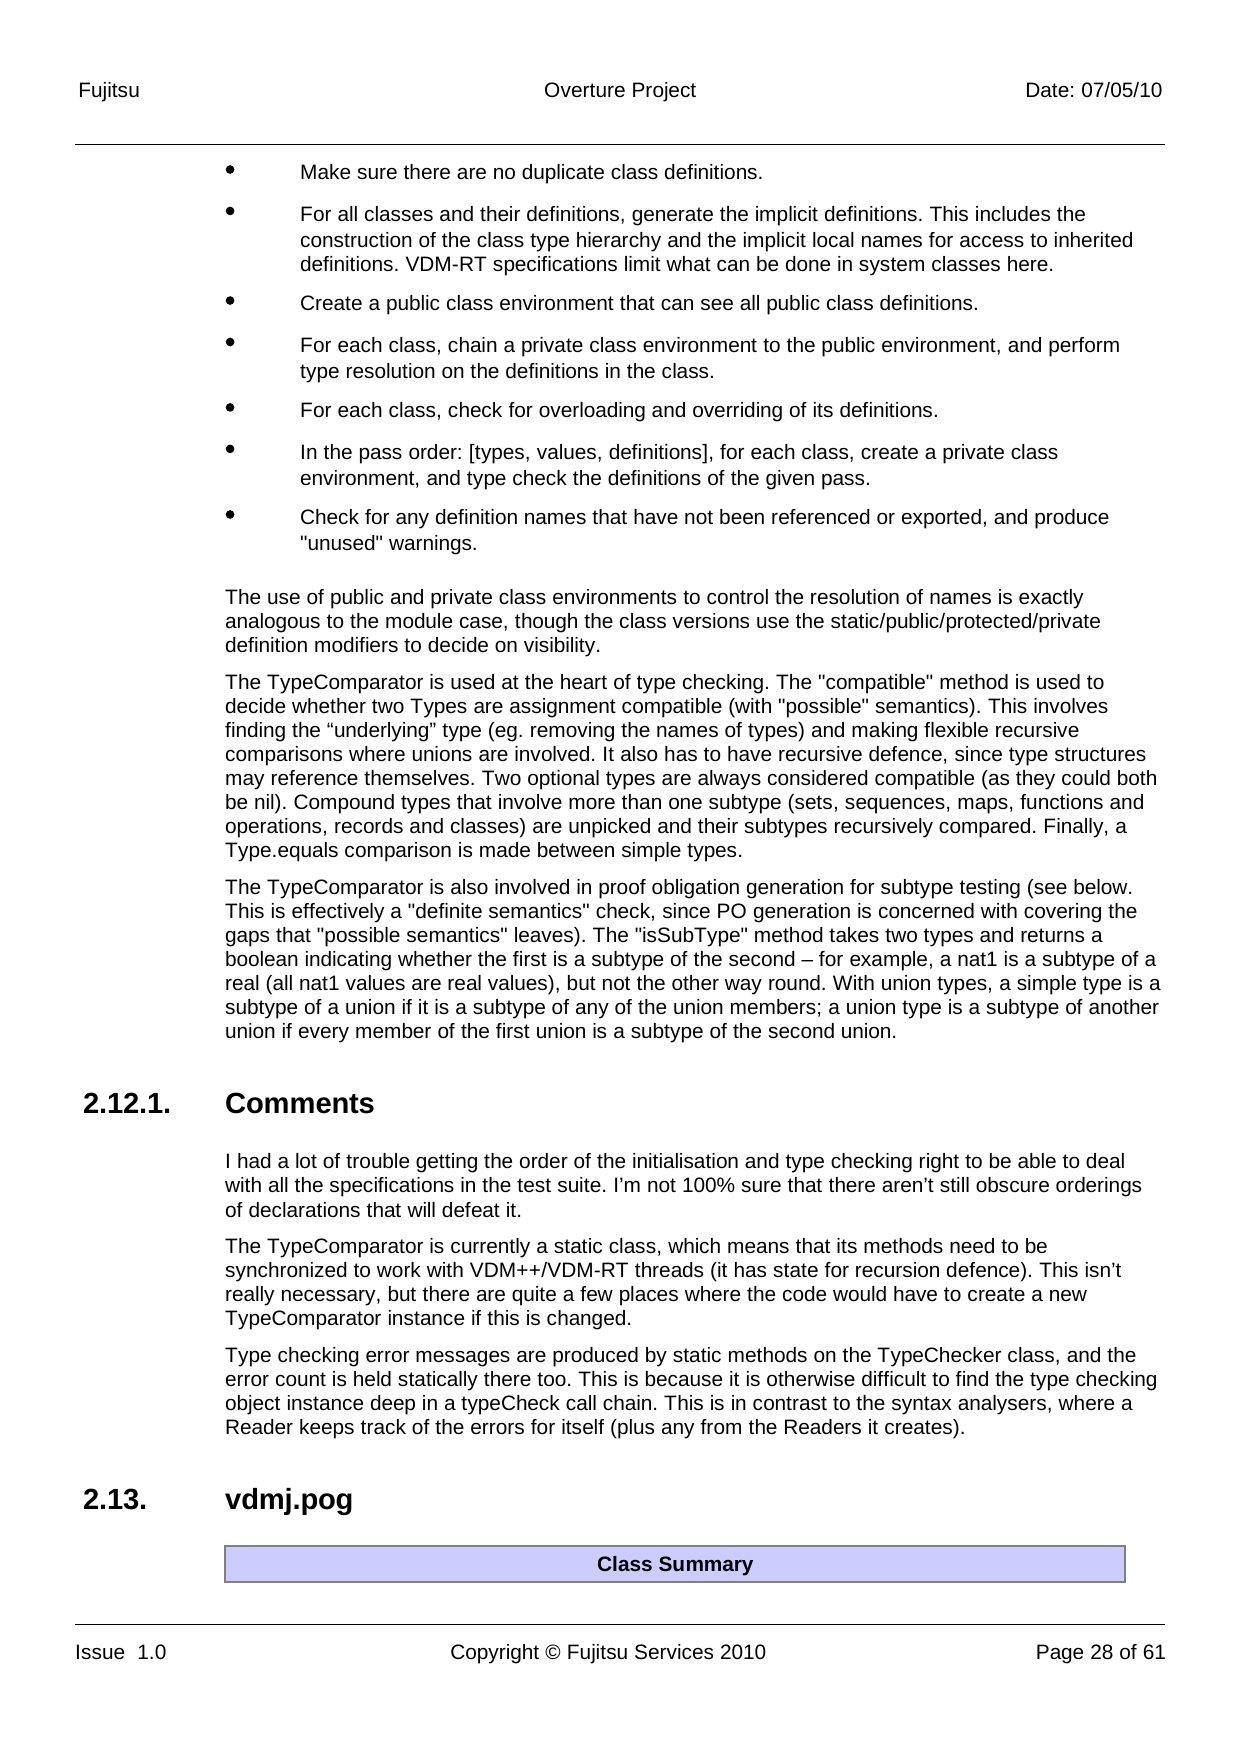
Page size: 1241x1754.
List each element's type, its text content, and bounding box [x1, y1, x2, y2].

text Type checking error messages are produced by static methods on the TypeChecker class, and the error count is held statically there too. This is because it is otherwise difficult to find the type checking object instance deep in a typeCheck call chain. This is in contrast to the syntax analysers, where a Reader keeps track of the errors for itself (plus any from the Readers it creates). [225, 1343, 1165, 1439]
text The TypeComparator is also involved in proof obligation generation for subtype testing (see below. This is effectively a "definite semantics" check, since PO generation is concerned with covering the gaps that "possible semantics" leaves). The "isSubType" method takes two types and returns a boolean indicating whether the first is a subtype of the second – for example, a nat1 is a subtype of a real (all nat1 values are real values), but not the other way round. With union types, a simple type is a subtype of a union if it is a subtype of any of the union members; a union type is a subtype of another union if every member of the first union is a subtype of the second union. [225, 875, 1165, 1043]
list In the pass order: [types, values, definitions], for each class, create a private class environment, and type check the definitions of the given pass. [225, 439, 1165, 490]
list For each class, check for overloading and overriding of its definitions. [225, 398, 1165, 424]
list For all classes and their definitions, generate the implicit definitions. This includes the construction of the class type hierarchy and the implicit local names for access to inherited definitions. VDM-RT specifications limit what can be done in system classes here. [225, 201, 1165, 276]
text I had a lot of trouble getting the order of the initialisation and type checking right to be able to deal with all the specifications in the test suite. I’m not 100% sure that there aren’t still obscure orderings of declarations that will defeat it. [225, 1149, 1165, 1222]
table_header Class Summary [226, 1547, 1124, 1581]
list Make sure there are no duplicate class definitions. [225, 160, 1165, 186]
subtitle Comments [75, 1086, 1165, 1119]
list For each class, chain a private class environment to the public environment, and perform type resolution on the definitions in the class. [225, 332, 1165, 383]
list Check for any definition names that have not been referenced or exported, and produce "unused" warnings. [225, 505, 1165, 555]
text The use of public and private class environments to control the resolution of names is exactly analogous to the module case, though the class versions use the static/public/protected/private definition modifiers to decide on visibility. [225, 585, 1165, 657]
list Create a public class environment that can see all public class definitions. [225, 291, 1165, 317]
text The TypeComparator is currently a static class, which means that its methods need to be synchronized to work with VDM++/VDM-RT threads (it has state for recursion defence). This isn’t really necessary, but there are quite a few places where the code would have to create a new TypeComparator instance if this is changed. [225, 1234, 1165, 1330]
subtitle vdmj.pog [75, 1482, 1165, 1515]
text The TypeComparator is used at the heart of type checking. The "compatible" method is used to decide whether two Types are assignment compatible (with "possible" semantics). This involves finding the “underlying” type (eg. removing the names of types) and making flexible recursive comparisons where unions are involved. It also has to have recursive defence, since type structures may reference themselves. Two optional types are always considered compatible (as they could both be nil). Compound types that involve more than one subtype (sets, sequences, maps, functions and operations, records and classes) are unpicked and their subtypes recursively compared. Finally, a Type.equals comparison is made between simple types. [225, 670, 1165, 862]
